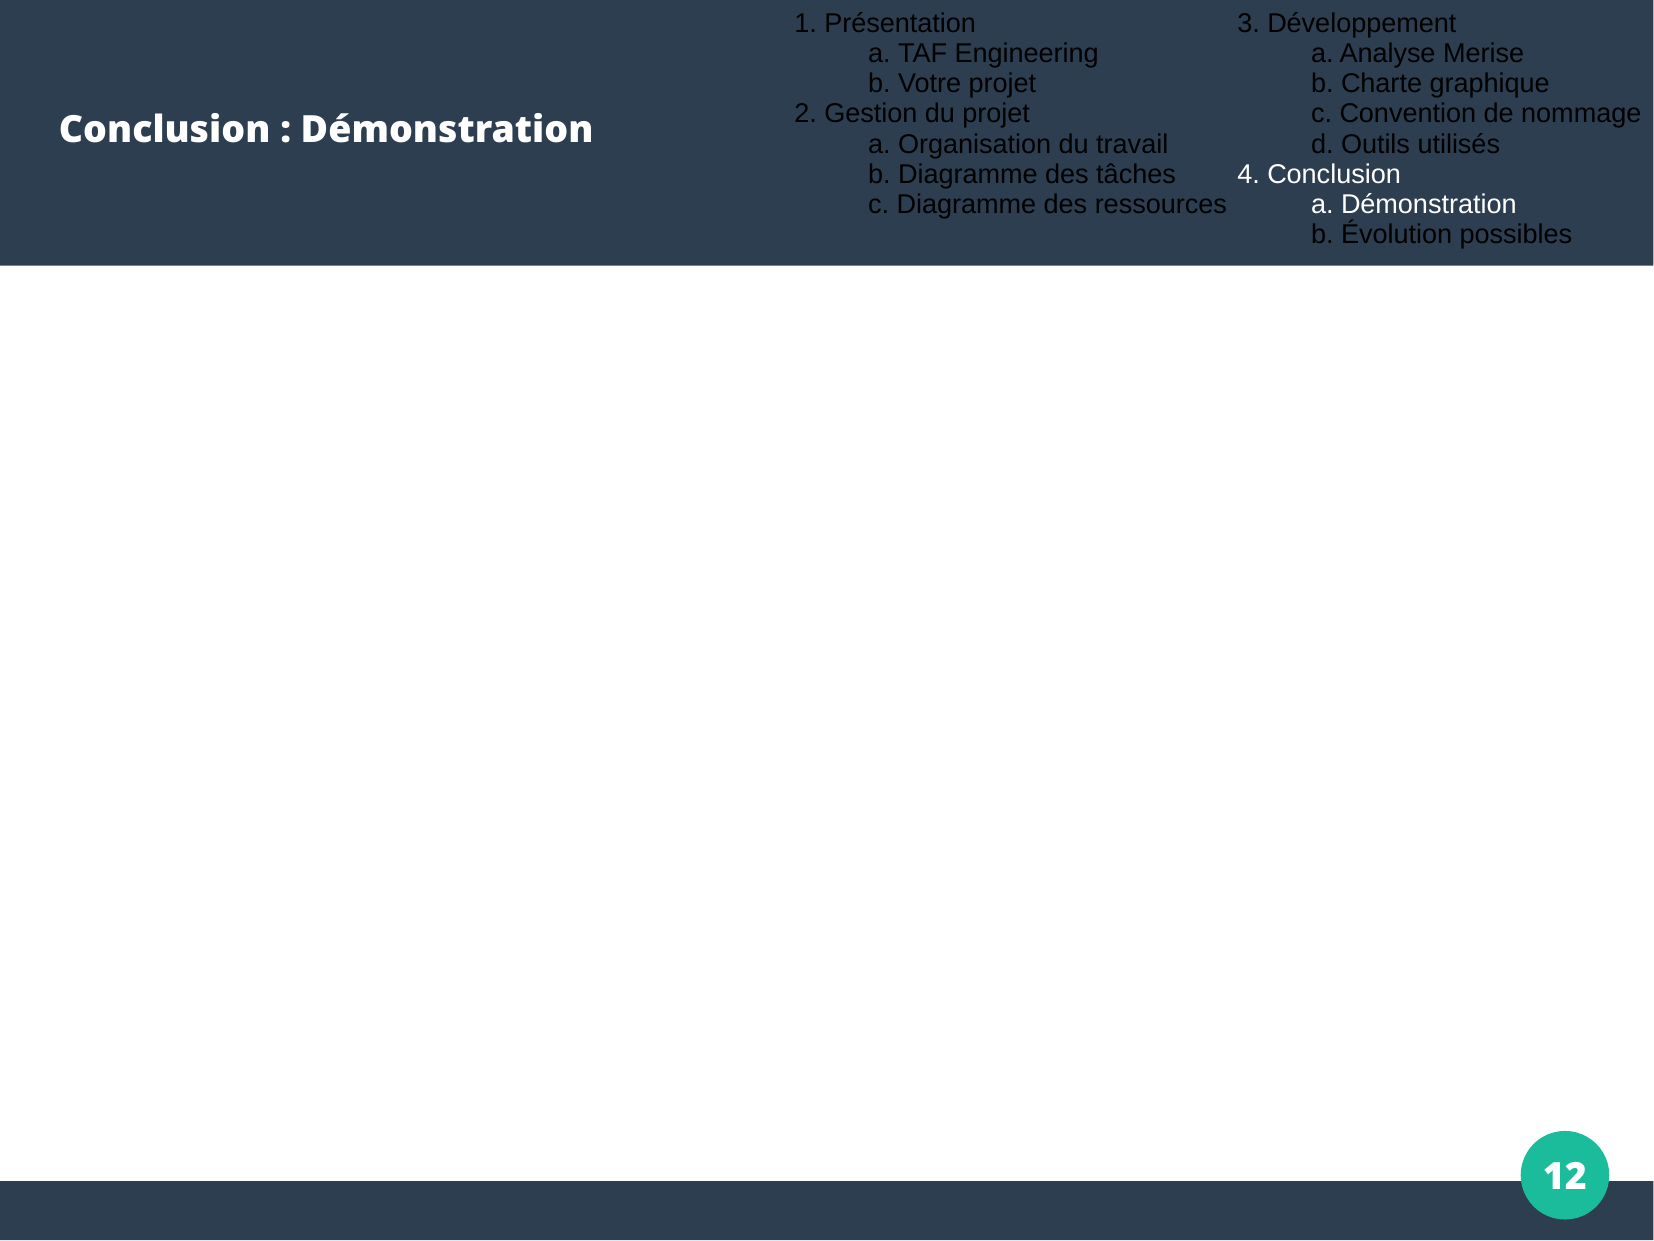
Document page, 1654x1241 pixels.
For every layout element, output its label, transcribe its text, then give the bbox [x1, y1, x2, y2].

title Conclusion : Démonstration [59, 49, 779, 207]
text_box 1. Présentation 3. Développement a. TAF Engineering a. Analyse Merise b. Votre projet b. Charte graphique 2. Gestion du projet c. Convention de nommage a. Organisation du travail d. Outils utilisés b. Diagramme des tâches 4. Conclusion c. Diagramme des ressources a. Démonstration b. Évolution possibles [779, 0, 1654, 339]
